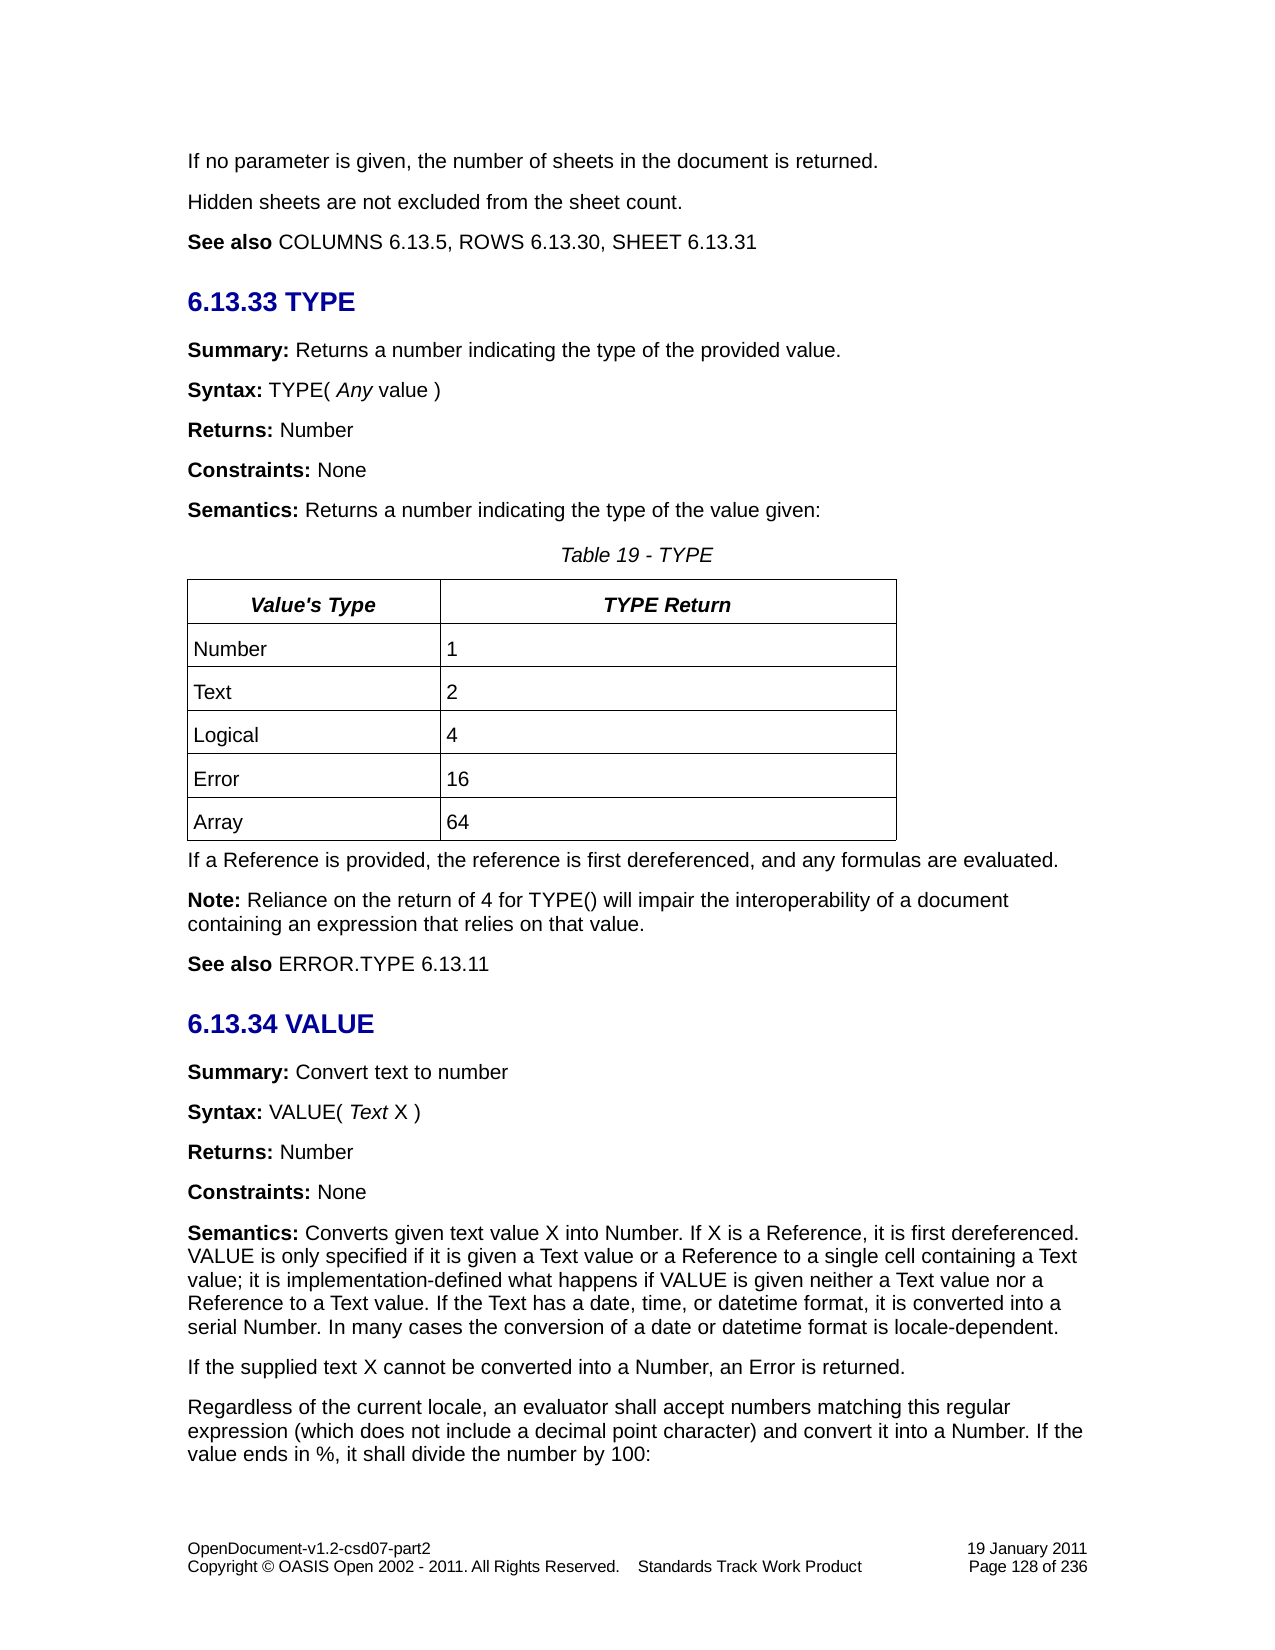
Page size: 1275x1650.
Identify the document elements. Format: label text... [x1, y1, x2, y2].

text Constraints: None [187, 459, 1088, 482]
text Note: Reliance on the return of 4 for TYPE() will impair the interoperability of a document containing an expression that relies on that value. [187, 889, 1088, 936]
table_cell 4 [441, 711, 896, 753]
table_cell 16 [441, 754, 896, 797]
table_cell Text [188, 667, 440, 710]
table_cell 2 [441, 667, 896, 710]
text Summary: Convert text to number [187, 1060, 1088, 1084]
text Constraints: None [187, 1181, 1088, 1204]
text Syntax: TYPE( Any value ) [187, 378, 1088, 402]
subtitle TYPE [187, 287, 1088, 317]
text Hidden sheets are not excluded from the sheet count. [187, 190, 1088, 214]
text Returns: Number [187, 418, 1088, 442]
text Syntax: VALUE( Text X ) [187, 1100, 1088, 1124]
text Semantics: Returns a number indicating the type of the value given: [187, 499, 1088, 522]
text If the supplied text X cannot be converted into a Number, an Error is returned. [187, 1355, 1088, 1379]
text Semantics: Converts given text value X into Number. If X is a Reference, it is first dereferenced. VALUE is only specified if it is given a Text value or a Reference to a single cell containing a Text value; it is implementation-defined what happens if VALUE is given neither a Text value nor a Reference to a Text value. If the Text has a date, time, or datetime format, it is converted into a serial Number. In many cases the conversion of a date or datetime format is locale-dependent. [187, 1221, 1088, 1339]
text Returns: Number [187, 1141, 1088, 1164]
text Regardless of the current locale, an evaluator shall accept numbers matching this regular expression (which does not include a decimal point character) and convert it into a Number. If the value ends in %, it shall divide the number by 100: [187, 1396, 1088, 1466]
text If no parameter is given, the number of sheets in the document is returned. [187, 150, 1088, 173]
table_cell Error [188, 754, 440, 797]
table_cell Array [188, 798, 440, 840]
text See also COLUMNS 6.13.5, ROWS 6.13.30, SHEET 6.13.31 [187, 230, 1088, 254]
table_cell Logical [188, 711, 440, 753]
table_cell 64 [441, 798, 896, 840]
table_header Value's Type [188, 580, 440, 623]
text Summary: Returns a number indicating the type of the provided value. [187, 338, 1088, 362]
table_header TYPE Return [441, 580, 896, 623]
text Table 19 - TYPE [187, 543, 1088, 567]
text See also ERROR.TYPE 6.13.11 [187, 952, 1088, 976]
table_cell Number [188, 624, 440, 666]
subtitle VALUE [187, 1009, 1088, 1039]
text If a Reference is provided, the reference is first dereferenced, and any formulas are evaluated. [187, 848, 1088, 872]
table_cell 1 [441, 624, 896, 666]
